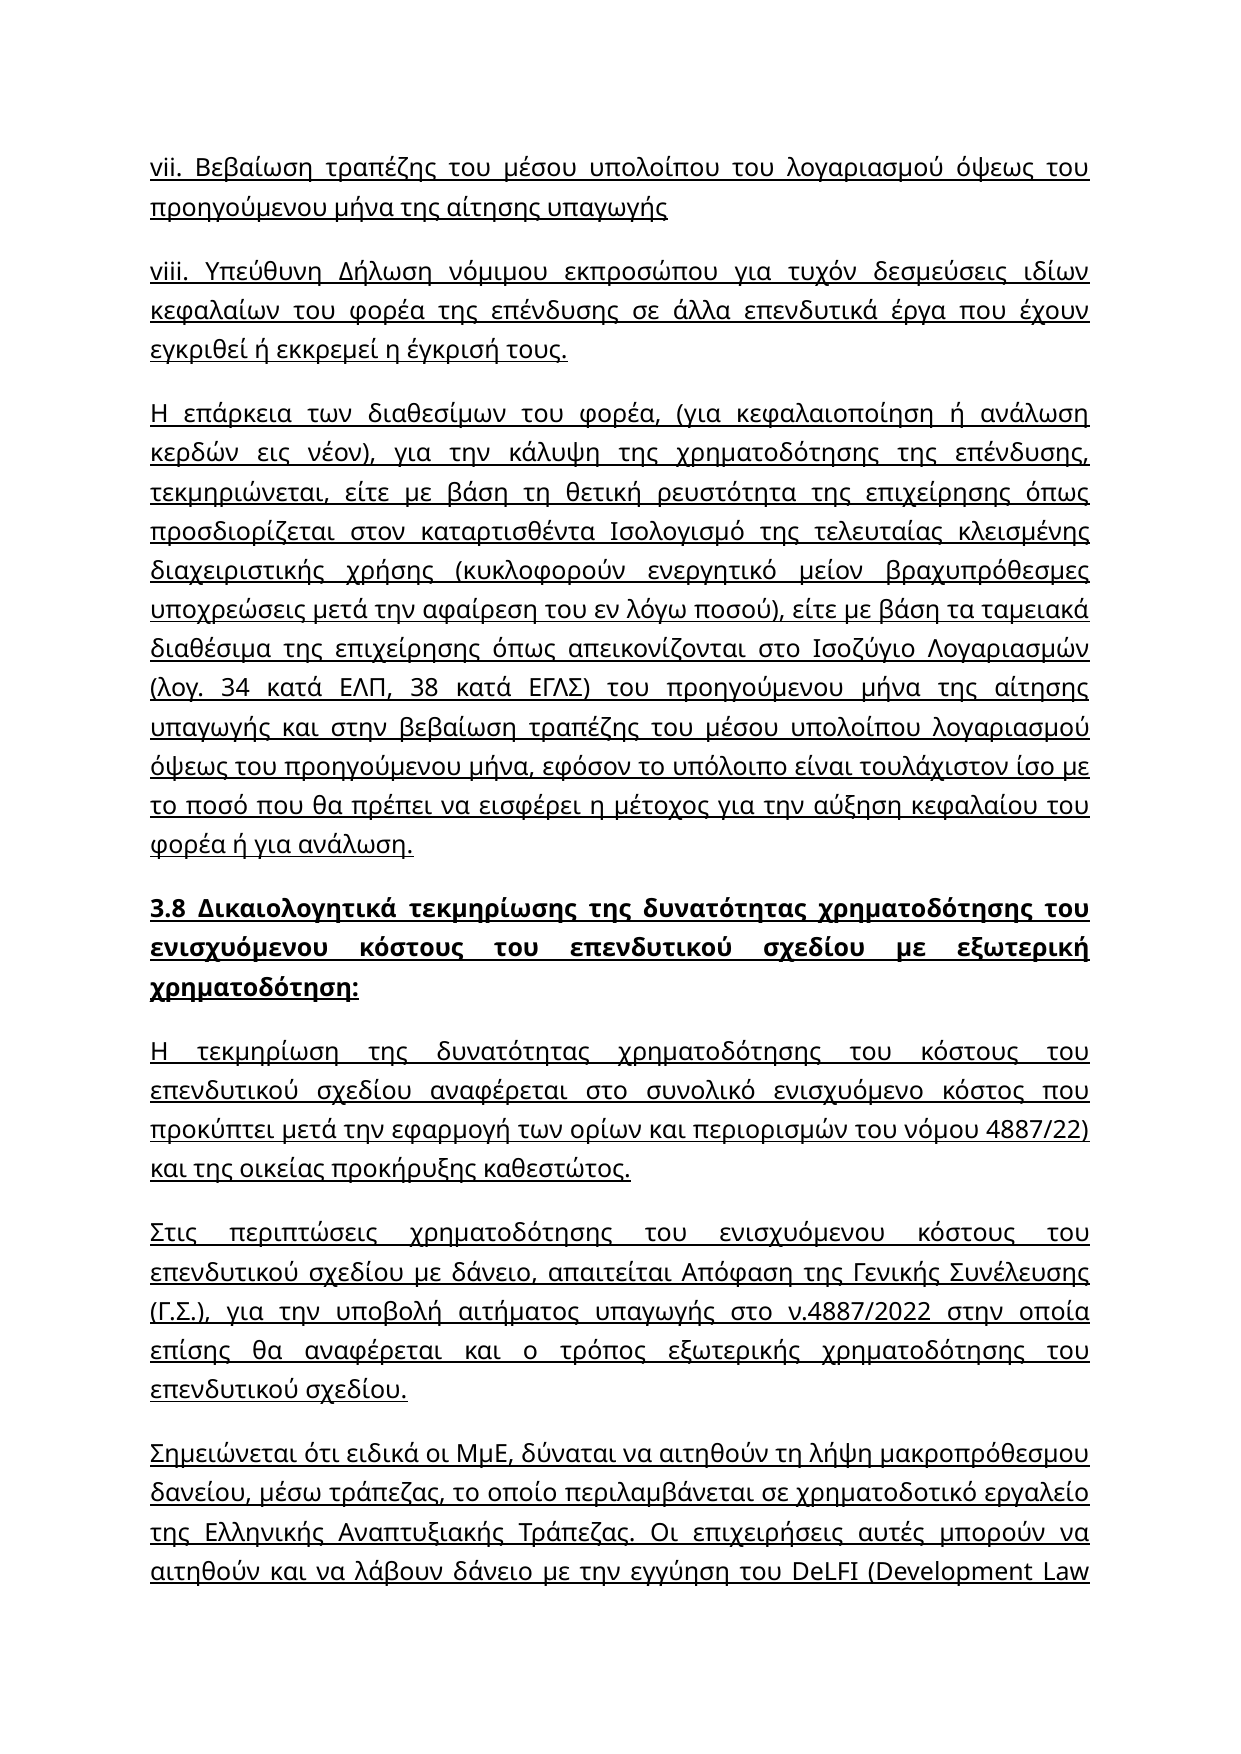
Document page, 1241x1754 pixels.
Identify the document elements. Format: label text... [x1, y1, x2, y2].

text κερδών εις νέον), για την κάλυψη της χρηματοδότησης της επένδυσης, [150, 427, 1090, 464]
text επίσης θα αναφέρεται και ο τρόπος εξωτερικής χρηματοδότησης του [150, 1324, 1090, 1361]
text Στις περιπτώσεις χρηματοδότησης του ενισχυόμενου κόστους του [150, 1215, 1090, 1244]
text διαθέσιμα της επιχείρησης όπως απεικονίζονται στο Ισοζύγιο Λογαριασμών [150, 622, 1090, 660]
text viii. Υπεύθυνη Δήλωση νόμιμου εκπροσώπου για τυχόν δεσμεύσεις ιδίων [150, 253, 1090, 282]
text της Ελληνικής Αναπτυξιακής Τράπεζας. Οι επιχειρήσεις αυτές μπορούν να [150, 1506, 1090, 1543]
text vii. Βεβαίωση τραπέζης του μέσου υπολοίπου του λογαριασμού όψεως του [150, 150, 1090, 179]
text (λογ. 34 κατά ΕΛΠ, 38 κατά ΕΓΛΣ) του προηγούμενου μήνα της αίτησης υπαγωγής και στην βεβαίωση τραπέζης του μέσου υπολοίπου λογαριασμού [150, 662, 1090, 738]
text όψεως του προηγούμενου μήνα, εφόσον το υπόλοιπο είναι τουλάχιστον ίσο με [150, 740, 1090, 777]
text φορέα ή για ανάλωση. [150, 818, 1090, 861]
text το ποσό που θα πρέπει να εισφέρει η μέτοχος για την αύξηση κεφαλαίου του [150, 779, 1090, 816]
text κεφαλαίων του φορέα της επένδυσης σε άλλα επενδυτικά έργα που έχουν [150, 284, 1090, 321]
text επενδυτικού σχεδίου αναφέρεται στο συνολικό ενισχυόμενο κόστος που [150, 1064, 1090, 1101]
text επενδυτικού σχεδίου με δάνειο, απαιτείται Απόφαση της Γενικής Συνέλευσης [150, 1246, 1090, 1283]
text χρηματοδότηση: [150, 961, 1090, 1003]
text (Γ.Σ.), για την υποβολή αιτήματος υπαγωγής στο ν.4887/2022 στην οποία [150, 1285, 1090, 1322]
text 3.8 Δικαιολογητικά τεκμηρίωσης της δυνατότητας χρηματοδότησης του [150, 891, 1090, 920]
text εγκριθεί ή εκκρεμεί η έγκρισή τους. [150, 323, 1090, 366]
text διαχειριστικής χρήσης (κυκλοφορούν ενεργητικό μείον βραχυπρόθεσμες [150, 544, 1090, 581]
text προσδιορίζεται στον καταρτισθέντα Ισολογισμό της τελευταίας κλεισμένης [150, 505, 1090, 542]
text επενδυτικού σχεδίου. [150, 1363, 1090, 1406]
text Η επάρκεια των διαθεσίμων του φορέα, (για κεφαλαιοποίηση ή ανάλωση [150, 396, 1090, 425]
text ενισχυόμενου κόστους του επενδυτικού σχεδίου με εξωτερική [150, 922, 1090, 959]
text υποχρεώσεις μετά την αφαίρεση του εν λόγω ποσού), είτε με βάση τα ταμειακά [150, 583, 1090, 621]
text και της οικείας προκήρυξης καθεστώτος. [150, 1142, 1090, 1185]
text Σημειώνεται ότι ειδικά οι ΜμΕ, δύναται να αιτηθούν τη λήψη μακροπρόθεσμου [150, 1436, 1090, 1465]
text αιτηθούν και να λάβουν δάνειο με την εγγύηση του DeLFI (Development Law [150, 1545, 1090, 1582]
text προκύπτει μετά την εφαρμογή των ορίων και περιορισμών του νόμου 4887/22) [150, 1103, 1090, 1141]
text προηγούμενου μήνα της αίτησης υπαγωγής [150, 181, 1090, 223]
text Η τεκμηρίωση της δυνατότητας χρηματοδότησης του κόστους του [150, 1033, 1090, 1062]
text τεκμηριώνεται, είτε με βάση τη θετική ρευστότητα της επιχείρησης όπως [150, 466, 1090, 503]
text δανείου, μέσω τράπεζας, το οποίο περιλαμβάνεται σε χρηματοδοτικό εργαλείο [150, 1467, 1090, 1504]
